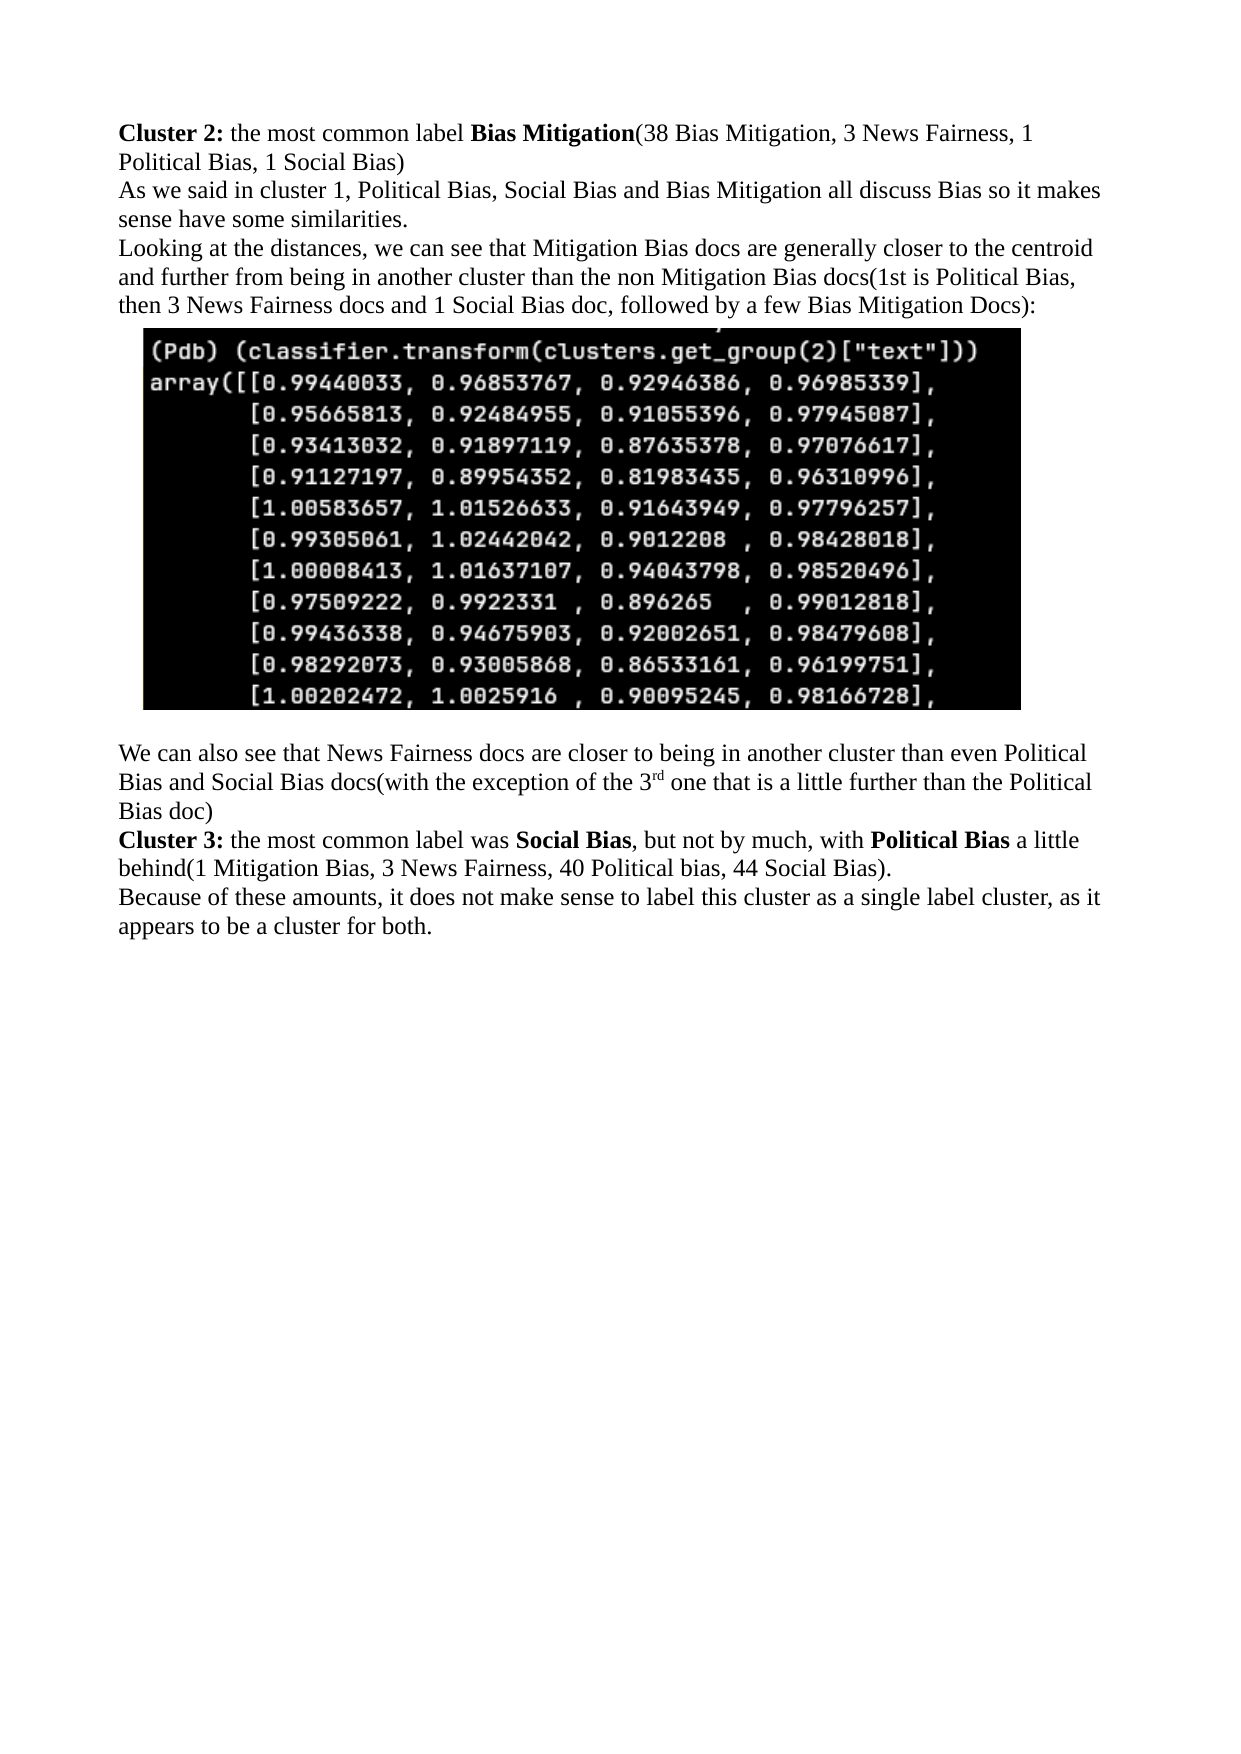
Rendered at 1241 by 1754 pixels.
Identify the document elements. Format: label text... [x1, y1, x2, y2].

text Cluster 2: the most common label Bias Mitigation(38 Bias Mitigation, 3 News Fairness, 1 Political Bias, 1 Social Bias) [118, 118, 1122, 176]
text Cluster 3: the most common label was Social Bias, but not by much, with Political Bias a little behind(1 Mitigation Bias, 3 News Fairness, 40 Political bias, 44 Social Bias). [118, 825, 1122, 882]
text Looking at the distances, we can see that Mitigation Bias docs are generally closer to the centroid and further from being in another cluster than the non Mitigation Bias docs(1st is Political Bias, then 3 News Fairness docs and 1 Social Bias doc, followed by a few Bias Mitigation Docs): [118, 233, 1122, 319]
text Because of these amounts, it does not make sense to label this cluster as a single label cluster, as it appears to be a cluster for both. [118, 882, 1122, 940]
text As we said in cluster 1, Political Bias, Social Bias and Bias Mitigation all discuss Bias so it makes sense have some similarities. [118, 176, 1122, 233]
picture [142, 328, 1021, 710]
text We can also see that News Fairness docs are closer to being in another cluster than even Political Bias and Social Bias docs(with the exception of the 3rd one that is a little further than the Political Bias doc) [118, 738, 1122, 825]
